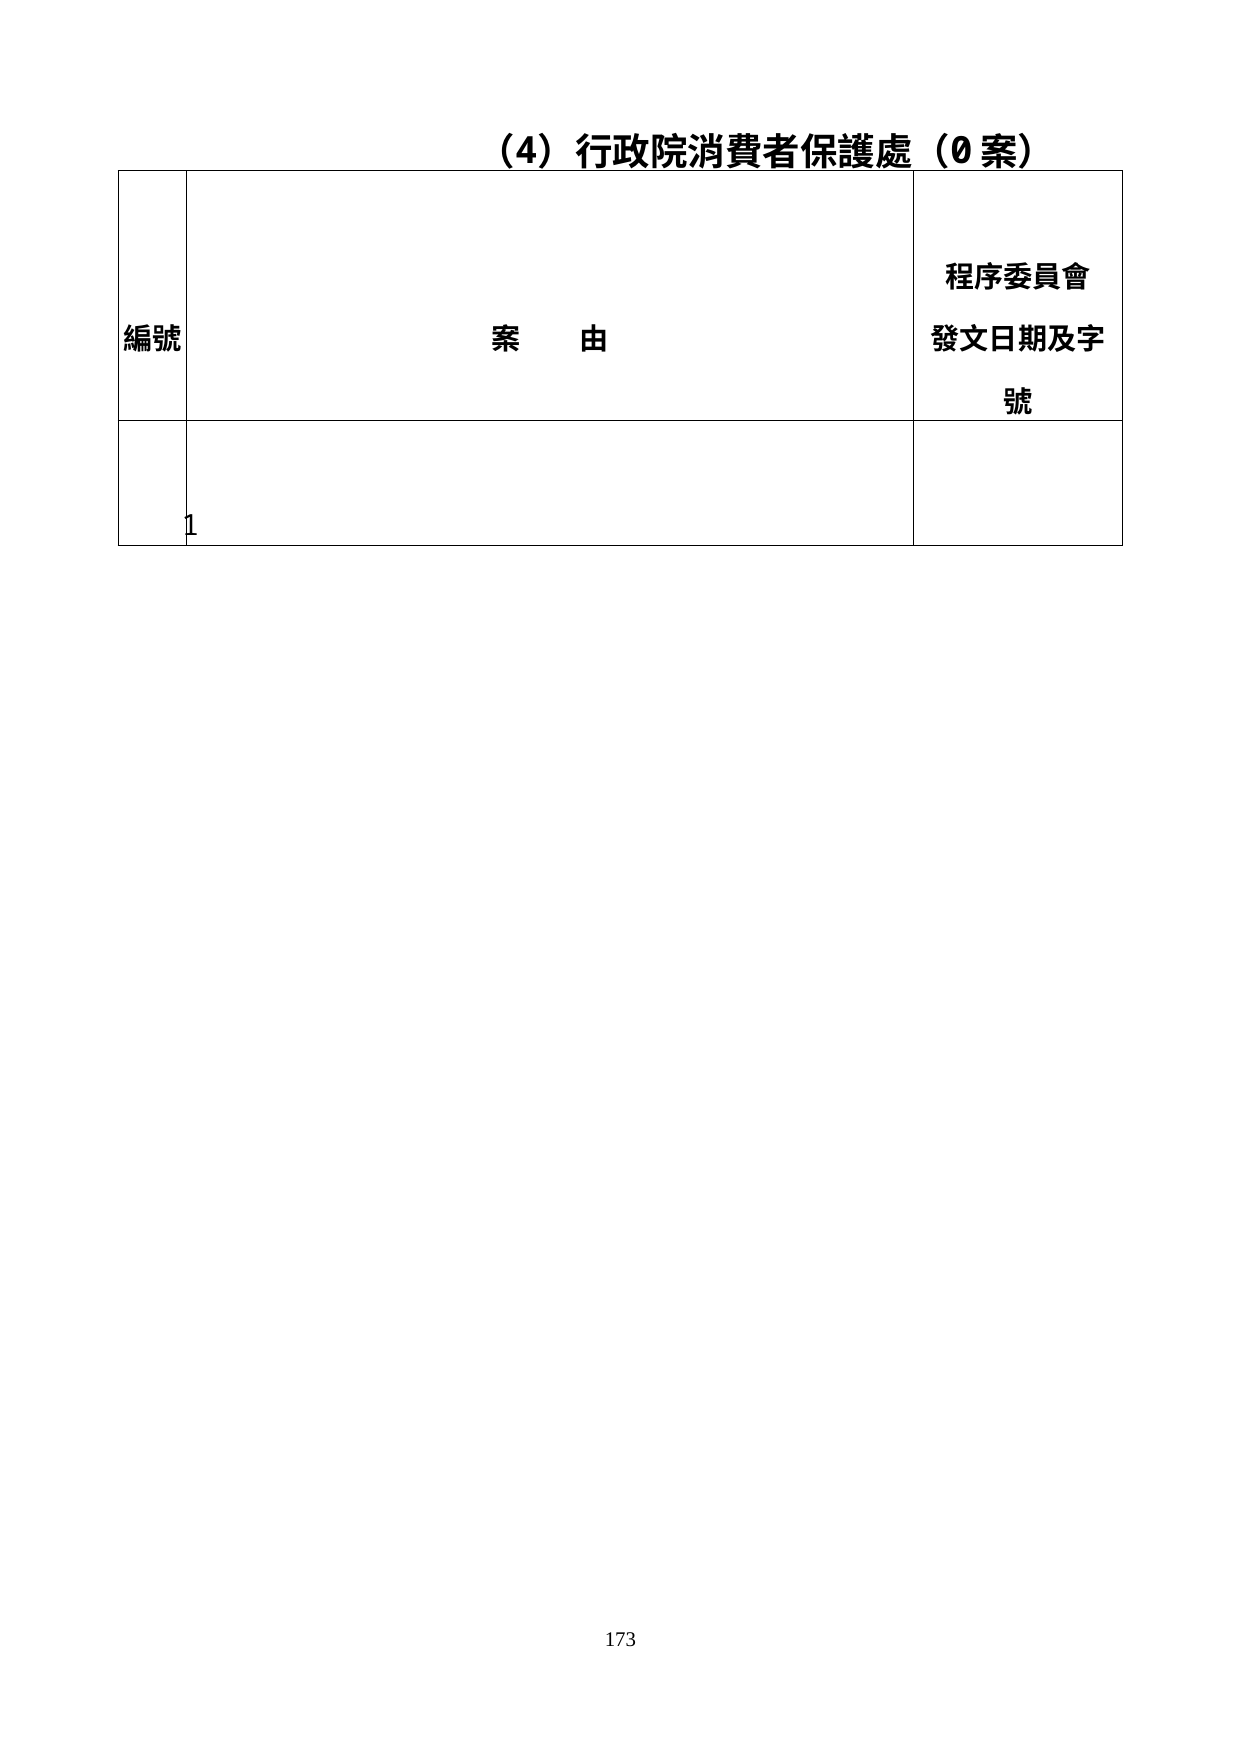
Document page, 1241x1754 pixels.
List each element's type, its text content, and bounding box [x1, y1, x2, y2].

table_header 案 由 [187, 171, 913, 420]
table_cell [187, 421, 913, 545]
table_header 編號 [119, 171, 186, 420]
table_header 程序委員會 發文日期及字號 [914, 171, 1122, 420]
subtitle 行政院消費者保護處（0案） [477, 108, 1122, 170]
table_cell [119, 421, 186, 545]
table_cell [914, 421, 1122, 545]
